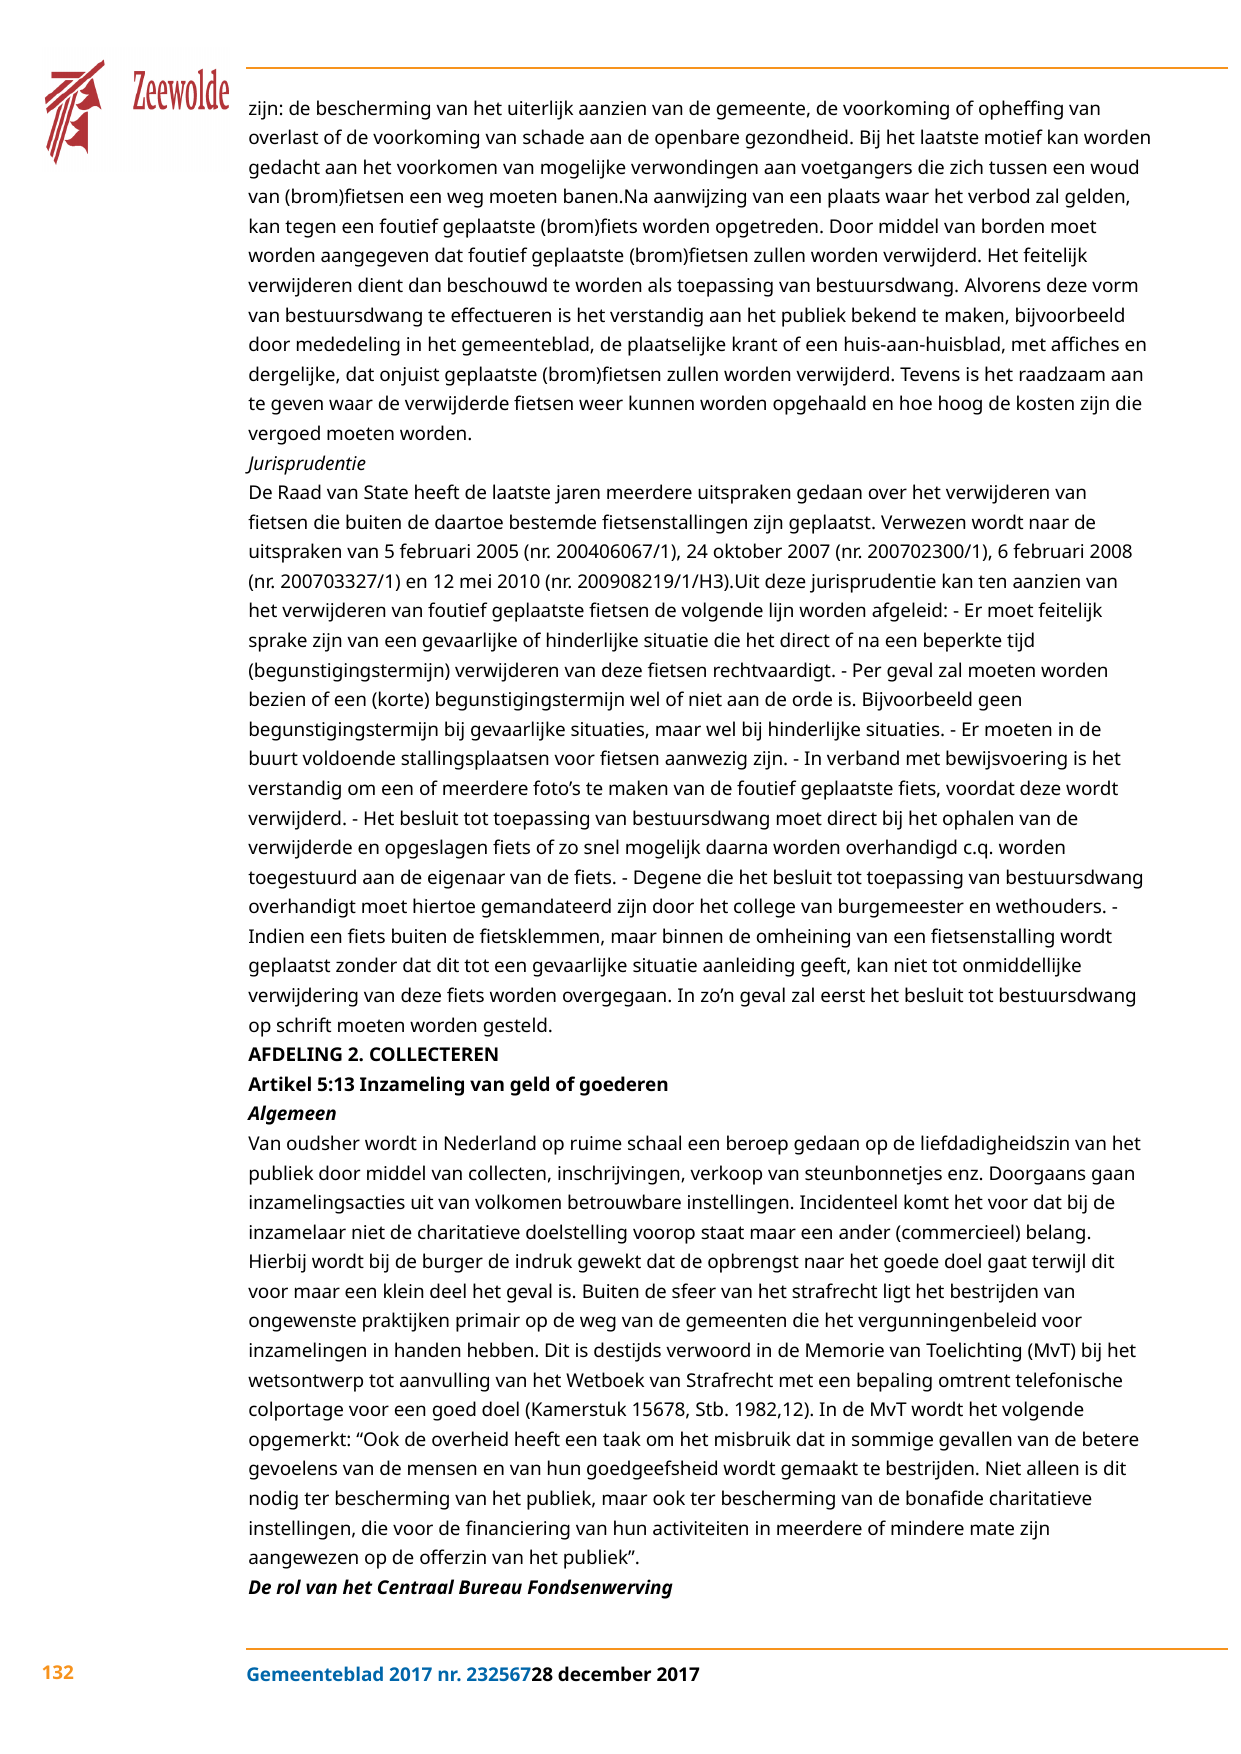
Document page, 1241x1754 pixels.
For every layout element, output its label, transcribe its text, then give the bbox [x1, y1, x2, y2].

text Algemeen [248, 1101, 1152, 1126]
text Jurisprudentie [248, 450, 1152, 476]
text AFDELING 2. COLLECTEREN [248, 1041, 1152, 1067]
text Van oudsher wordt in Nederland op ruime schaal een beroep gedaan op de liefdadigheidszin van het publiek door middel van collecten, inschrijvingen, verkoop van steunbonnetjes enz. Doorgaans gaan inzamelingsacties uit van volkomen betrouwbare instellingen. Incidenteel komt het voor dat bij de inzamelaar niet de charitatieve doelstelling voorop staat maar een ander (commercieel) belang. Hierbij wordt bij de burger de indruk gewekt dat de opbrengst naar het goede doel gaat terwijl dit voor maar een klein deel het geval is. Buiten de sfeer van het strafrecht ligt het bestrijden van ongewenste praktijken primair op de weg van de gemeenten die het vergunningenbeleid voor inzamelingen in handen hebben. Dit is destijds verwoord in de Memorie van Toelichting (MvT) bij het wetsontwerp tot aanvulling van het Wetboek van Strafrecht met een bepaling omtrent telefonische colportage voor een goed doel (Kamerstuk 15678, Stb. 1982,12). In de MvT wordt het volgende opgemerkt: “Ook de overheid heeft een taak om het misbruik dat in sommige gevallen van de betere gevoelens van de mensen en van hun goedgeefsheid wordt gemaakt te bestrijden. Niet alleen is dit nodig ter bescherming van het publiek, maar ook ter bescherming van de bonafide charitatieve instellingen, die voor de financiering van hun activiteiten in meerdere of mindere mate zijn aangewezen op de offerzin van het publiek”. [248, 1130, 1152, 1570]
text De rol van het Centraal Bureau Fondsenwerving [248, 1574, 1152, 1600]
text De Raad van State heeft de laatste jaren meerdere uitspraken gedaan over het verwijderen van fietsen die buiten de daartoe bestemde fietsenstallingen zijn geplaatst. Verwezen wordt naar de uitspraken van 5 februari 2005 (nr. 200406067/1), 24 oktober 2007 (nr. 200702300/1), 6 februari 2008 (nr. 200703327/1) en 12 mei 2010 (nr. 200908219/1/H3). Uit deze jurisprudentie kan ten aanzien van het verwijderen van foutief geplaatste fietsen de volgende lijn worden afgeleid: - Er moet feitelijk sprake zijn van een gevaarlijke of hinderlijke situatie die het direct of na een beperkte tijd (begunstigingstermijn) verwijderen van deze fietsen rechtvaardigt. - Per geval zal moeten worden bezien of een (korte) begunstigingstermijn wel of niet aan de orde is. Bijvoorbeeld geen begunstigingstermijn bij gevaarlijke situaties, maar wel bij hinderlijke situaties. - Er moeten in de buurt voldoende stallingsplaatsen voor fietsen aanwezig zijn. - In verband met bewijsvoering is het verstandig om een of meerdere foto’s te maken van de foutief geplaatste fiets, voordat deze wordt verwijderd. - Het besluit tot toepassing van bestuursdwang moet direct bij het ophalen van de verwijderde en opgeslagen fiets of zo snel mogelijk daarna worden overhandigd c.q. worden toegestuurd aan de eigenaar van de fiets. - Degene die het besluit tot toepassing van bestuursdwang overhandigt moet hiertoe gemandateerd zijn door het college van burgemeester en wethouders. - Indien een fiets buiten de fietsklemmen, maar binnen de omheining van een fietsenstalling wordt geplaatst zonder dat dit tot een gevaarlijke situatie aanleiding geeft, kan niet tot onmiddellijke verwijdering van deze fiets worden overgegaan. In zo’n geval zal eerst het besluit tot bestuursdwang op schrift moeten worden gesteld. [248, 479, 1152, 1038]
text zijn: de bescherming van het uiterlijk aanzien van de gemeente, de voorkoming of opheffing van overlast of de voorkoming van schade aan de openbare gezondheid. Bij het laatste motief kan worden gedacht aan het voorkomen van mogelijke verwondingen aan voetgangers die zich tussen een woud van (brom)fietsen een weg moeten banen. Na aanwijzing van een plaats waar het verbod zal gelden, kan tegen een foutief geplaatste (brom)fiets worden opgetreden. Door middel van borden moet worden aangegeven dat foutief geplaatste (brom)fietsen zullen worden verwijderd. Het feitelijk verwijderen dient dan beschouwd te worden als toepassing van bestuursdwang. Alvorens deze vorm van bestuursdwang te effectueren is het verstandig aan het publiek bekend te maken, bijvoorbeeld door mededeling in het gemeenteblad, de plaatselijke krant of een huis-aan-huisblad, met affiches en dergelijke, dat onjuist geplaatste (brom)fietsen zullen worden verwijderd. Tevens is het raadzaam aan te geven waar de verwijderde fietsen weer kunnen worden opgehaald en hoe hoog de kosten zijn die vergoed moeten worden. [248, 95, 1152, 446]
picture [41, 47, 231, 172]
text Artikel 5:13 Inzameling van geld of goederen [248, 1071, 1152, 1097]
